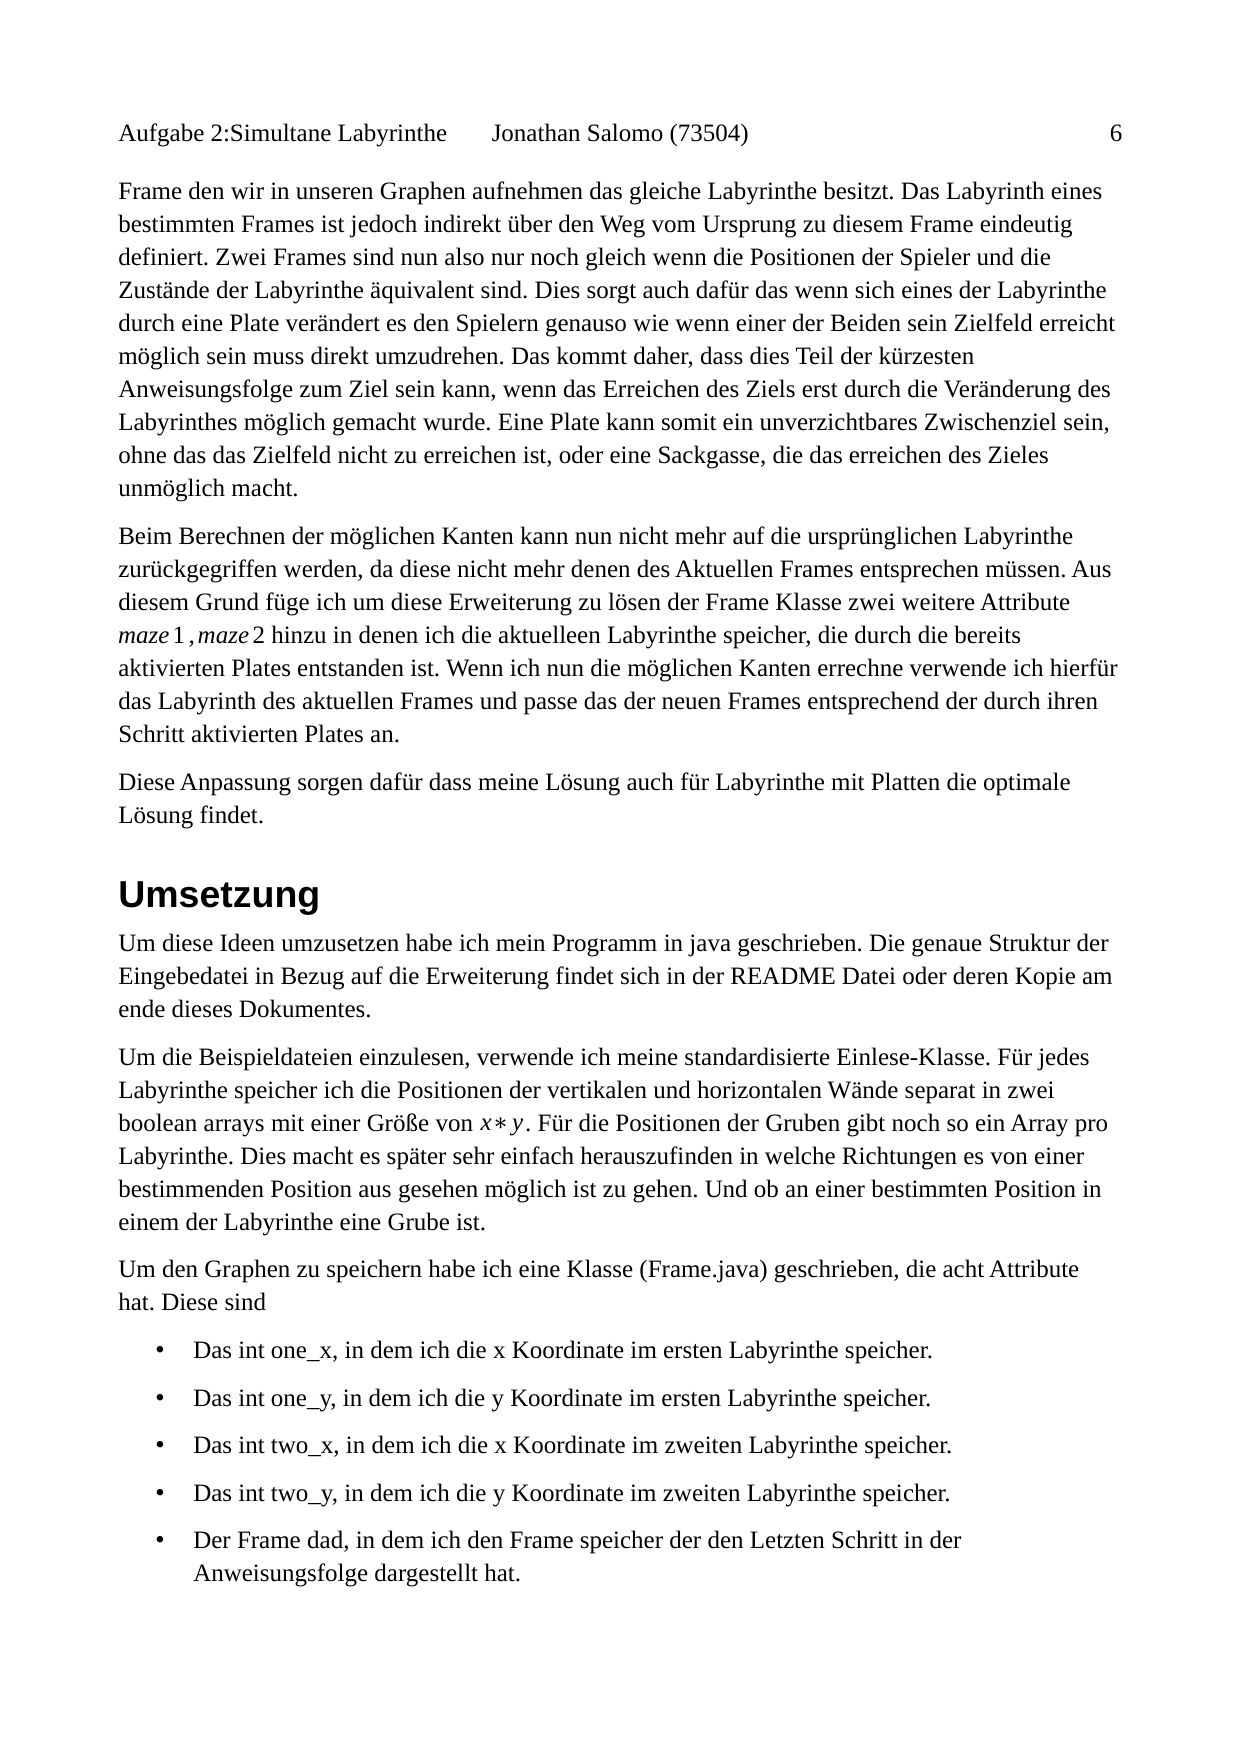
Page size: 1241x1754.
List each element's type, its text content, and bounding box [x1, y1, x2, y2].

list Das int two_x, in dem ich die x Koordinate im zweiten Labyrinthe speicher. [156, 1430, 1122, 1459]
subtitle Umsetzung [118, 872, 1122, 916]
list Das int two_y, in dem ich die y Koordinate im zweiten Labyrinthe speicher. [156, 1478, 1122, 1507]
text Frame den wir in unseren Graphen aufnehmen das gleiche Labyrinthe besitzt. Das Labyrinth eines bestimmten Frames ist jedoch indirekt über den Weg vom Ursprung zu diesem Frame eindeutig definiert. Zwei Frames sind nun also nur noch gleich wenn die Positionen der Spieler und die Zustände der Labyrinthe äquivalent sind. Dies sorgt auch dafür das wenn sich eines der Labyrinthe durch eine Plate verändert es den Spielern genauso wie wenn einer der Beiden sein Zielfeld erreicht möglich sein muss direkt umzudrehen. Das kommt daher, dass dies Teil der kürzesten Anweisungsfolge zum Ziel sein kann, wenn das Erreichen des Ziels erst durch die Veränderung des Labyrinthes möglich gemacht wurde. Eine Plate kann somit ein unverzichtbares Zwischenziel sein, ohne das das Zielfeld nicht zu erreichen ist, oder eine Sackgasse, die das erreichen des Zieles unmöglich macht. [118, 176, 1122, 502]
list Der Frame dad, in dem ich den Frame speicher der den Letzten Schritt in der Anweisungsfolge dargestellt hat. [156, 1526, 1122, 1587]
list Das int one_y, in dem ich die y Koordinate im ersten Labyrinthe speicher. [156, 1383, 1122, 1411]
text Um diese Ideen umzusetzen habe ich mein Programm in java geschrieben. Die genaue Struktur der Eingebedatei in Bezug auf die Erweiterung findet sich in der README Datei oder deren Kopie am ende dieses Dokumentes. [118, 928, 1122, 1023]
text Um den Graphen zu speichern habe ich eine Klasse (Frame.java) geschrieben, die acht Attribute hat. Diese sind [118, 1254, 1122, 1316]
list Das int one_x, in dem ich die x Koordinate im ersten Labyrinthe speicher. [156, 1335, 1122, 1364]
text Um die Beispieldateien einzulesen, verwende ich meine standardisierte Einlese-Klasse. Für jedes Labyrinthe speicher ich die Positionen der vertikalen und horizontalen Wände separat in zwei boolean arrays mit einer Größe von . Für die Positionen der Gruben gibt noch so ein Array pro Labyrinthe. Dies macht es später sehr einfach herauszufinden in welche Richtungen es von einer bestimmenden Position aus gesehen möglich ist zu gehen. Und ob an einer bestimmten Position in einem der Labyrinthe eine Grube ist. [118, 1042, 1122, 1236]
text Diese Anpassung sorgen dafür dass meine Lösung auch für Labyrinthe mit Platten die optimale Lösung findet. [118, 767, 1122, 829]
text Beim Berechnen der möglichen Kanten kann nun nicht mehr auf die ursprünglichen Labyrinthe zurückgegriffen werden, da diese nicht mehr denen des Aktuellen Frames entsprechen müssen. Aus diesem Grund füge ich um diese Erweiterung zu lösen der Frame Klasse zwei weitere Attribute hinzu in denen ich die aktuelleen Labyrinthe speicher, die durch die bereits aktivierten Plates entstanden ist. Wenn ich nun die möglichen Kanten errechne verwende ich hierfür das Labyrinth des aktuellen Frames und passe das der neuen Frames entsprechend der durch ihren Schritt aktivierten Plates an. [118, 521, 1122, 748]
